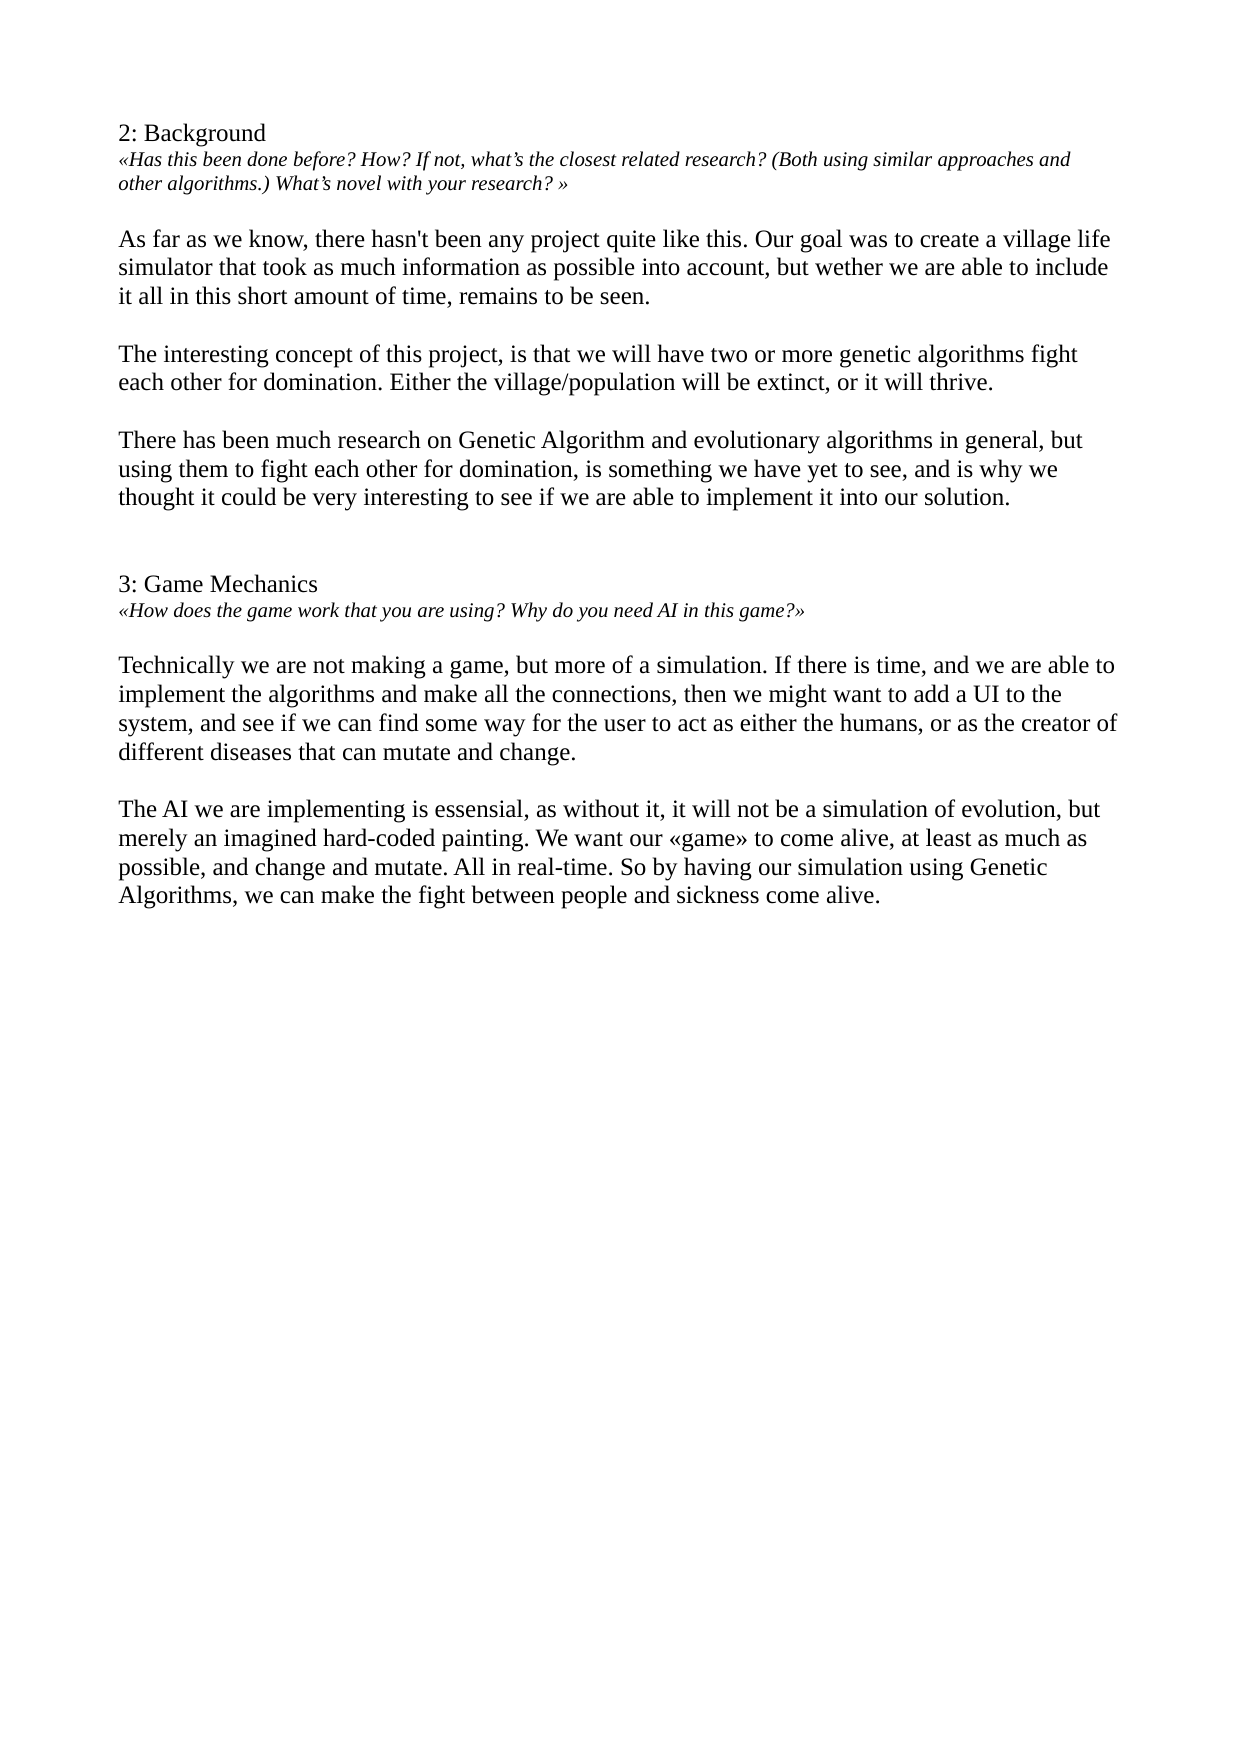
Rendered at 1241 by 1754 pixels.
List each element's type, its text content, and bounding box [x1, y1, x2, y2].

text The AI we are implementing is essensial, as without it, it will not be a simulation of evolution, but merely an imagined hard-coded painting. We want our «game» to come alive, at least as much as possible, and change and mutate. All in real-time. So by having our simulation using Genetic Algorithms, we can make the fight between people and sickness come alive. [118, 794, 1122, 909]
text «Has this been done before? How? If not, what’s the closest related research? (Both using similar approaches and other algorithms.) What’s novel with your research? » [118, 147, 1122, 195]
text There has been much research on Genetic Algorithm and evolutionary algorithms in general, but using them to fight each other for domination, is something we have yet to see, and is why we thought it could be very interesting to see if we are able to implement it into our solution. [118, 425, 1122, 511]
text «How does the game work that you are using? Why do you need AI in this game?» [118, 597, 1122, 622]
text As far as we know, there hasn't been any project quite like this. Our goal was to create a village life simulator that took as much information as possible into account, but wether we are able to include it all in this short amount of time, remains to be seen. [118, 224, 1122, 310]
text Technically we are not making a game, but more of a simulation. If there is time, and we are able to implement the algorithms and make all the connections, then we might want to add a UI to the system, and see if we can find some way for the user to act as either the humans, or as the creator of different diseases that can mutate and change. [118, 650, 1122, 765]
text 3: Game Mechanics [118, 569, 1122, 597]
text 2: Background [118, 118, 1122, 147]
text The interesting concept of this project, is that we will have two or more genetic algorithms fight each other for domination. Either the village/population will be extinct, or it will thrive. [118, 339, 1122, 396]
